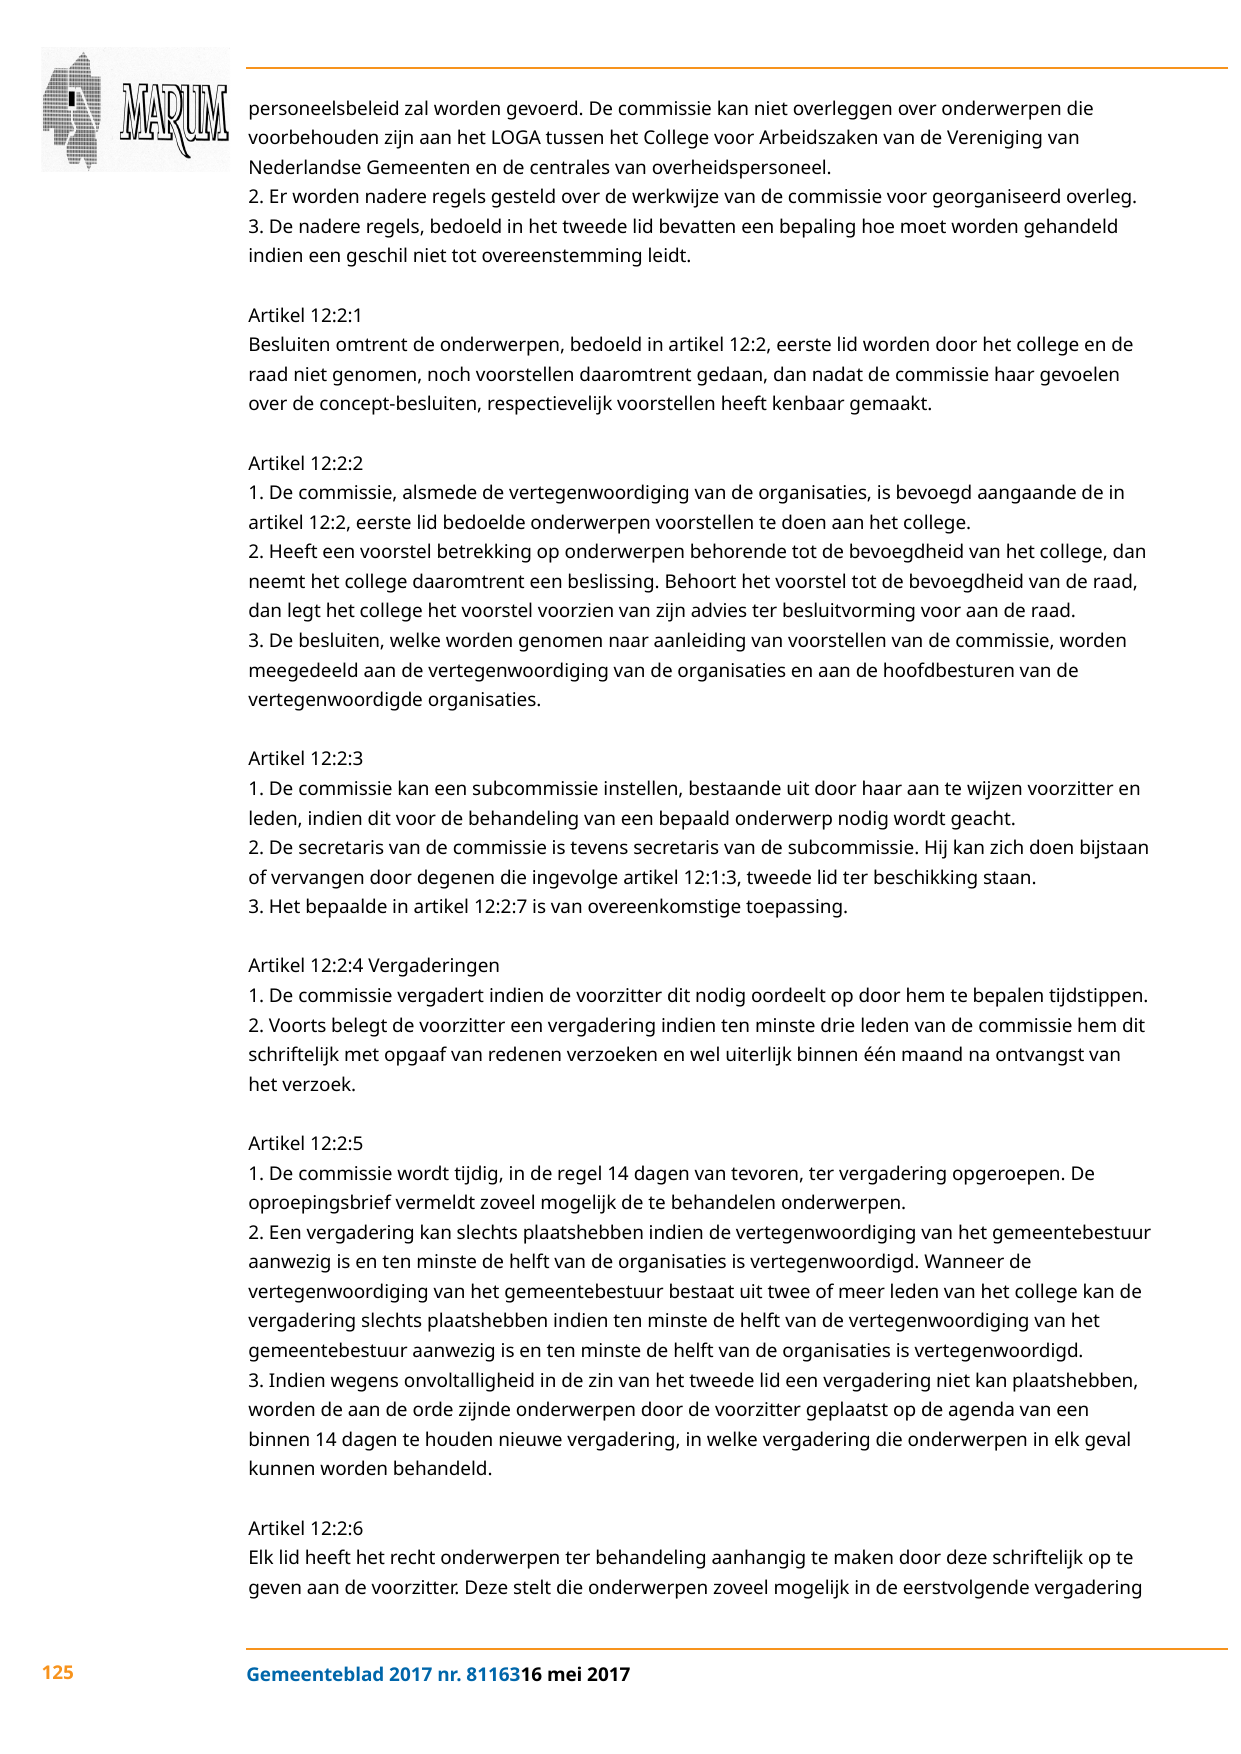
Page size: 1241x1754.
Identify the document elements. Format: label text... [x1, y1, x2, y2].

picture [41, 47, 231, 172]
text 3. De besluiten, welke worden genomen naar aanleiding van voorstellen van de commissie, worden meegedeeld aan de vertegenwoordiging van de organisaties en aan de hoofdbesturen van de vertegenwoordigde organisaties. [248, 627, 1152, 712]
text 2. Er worden nadere regels gesteld over de werkwijze van de commissie voor georganiseerd overleg. [248, 183, 1152, 209]
text Artikel 12:2:1 [248, 302, 1152, 328]
text Artikel 12:2:2 [248, 450, 1152, 476]
text personeelsbeleid zal worden gevoerd. De commissie kan niet overleggen over onderwerpen die voorbehouden zijn aan het LOGA tussen het College voor Arbeidszaken van de Vereniging van Nederlandse Gemeenten en de centrales van overheidspersoneel. [248, 95, 1152, 180]
text Artikel 12:2:5 [248, 1130, 1152, 1156]
text Artikel 12:2:4 Vergaderingen [248, 953, 1152, 978]
text 3. Indien wegens onvoltalligheid in de zin van het tweede lid een vergadering niet kan plaatshebben, worden de aan de orde zijnde onderwerpen door de voorzitter geplaatst op de agenda van een binnen 14 dagen te houden nieuwe vergadering, in welke vergadering die onderwerpen in elk geval kunnen worden behandeld. [248, 1367, 1152, 1481]
text 2. De secretaris van de commissie is tevens secretaris van de subcommissie. Hij kan zich doen bijstaan of vervangen door degenen die ingevolge artikel 12:1:3, tweede lid ter beschikking staan. [248, 834, 1152, 890]
text Besluiten omtrent de onderwerpen, bedoeld in artikel 12:2, eerste lid worden door het college en de raad niet genomen, noch voorstellen daaromtrent gedaan, dan nadat de commissie haar gevoelen over de concept-besluiten, respectievelijk voorstellen heeft kenbaar gemaakt. [248, 331, 1152, 416]
text 1. De commissie, alsmede de vertegenwoordiging van de organisaties, is bevoegd aangaande de in artikel 12:2, eerste lid bedoelde onderwerpen voorstellen te doen aan het college. [248, 479, 1152, 535]
text 3. Het bepaalde in artikel 12:2:7 is van overeenkomstige toepassing. [248, 893, 1152, 919]
text 3. De nadere regels, bedoeld in het tweede lid bevatten een bepaling hoe moet worden gehandeld indien een geschil niet tot overeenstemming leidt. [248, 213, 1152, 268]
text Elk lid heeft het recht onderwerpen ter behandeling aanhangig te maken door deze schriftelijk op te geven aan de voorzitter. Deze stelt die onderwerpen zoveel mogelijk in de eerstvolgende vergadering [248, 1544, 1152, 1600]
text 1. De commissie kan een subcommissie instellen, bestaande uit door haar aan te wijzen voorzitter en leden, indien dit voor de behandeling van een bepaald onderwerp nodig wordt geacht. [248, 775, 1152, 831]
text Artikel 12:2:6 [248, 1515, 1152, 1541]
text 2. Heeft een voorstel betrekking op onderwerpen behorende tot de bevoegdheid van het college, dan neemt het college daaromtrent een beslissing. Behoort het voorstel tot de bevoegdheid van de raad, dan legt het college het voorstel voorzien van zijn advies ter besluitvorming voor aan de raad. [248, 538, 1152, 623]
text 2. Voorts belegt de voorzitter een vergadering indien ten minste drie leden van de commissie hem dit schriftelijk met opgaaf van redenen verzoeken en wel uiterlijk binnen één maand na ontvangst van het verzoek. [248, 1012, 1152, 1097]
text 1. De commissie vergadert indien de voorzitter dit nodig oordeelt op door hem te bepalen tijdstippen. [248, 982, 1152, 1008]
text Artikel 12:2:3 [248, 746, 1152, 771]
text 2. Een vergadering kan slechts plaatshebben indien de vertegenwoordiging van het gemeentebestuur aanwezig is en ten minste de helft van de organisaties is vertegenwoordigd. Wanneer de vertegenwoordiging van het gemeentebestuur bestaat uit twee of meer leden van het college kan de vergadering slechts plaatshebben indien ten minste de helft van de vertegenwoordiging van het gemeentebestuur aanwezig is en ten minste de helft van de organisaties is vertegenwoordigd. [248, 1219, 1152, 1363]
text 1. De commissie wordt tijdig, in de regel 14 dagen van tevoren, ter vergadering opgeroepen. De oproepingsbrief vermeldt zoveel mogelijk de te behandelen onderwerpen. [248, 1160, 1152, 1215]
